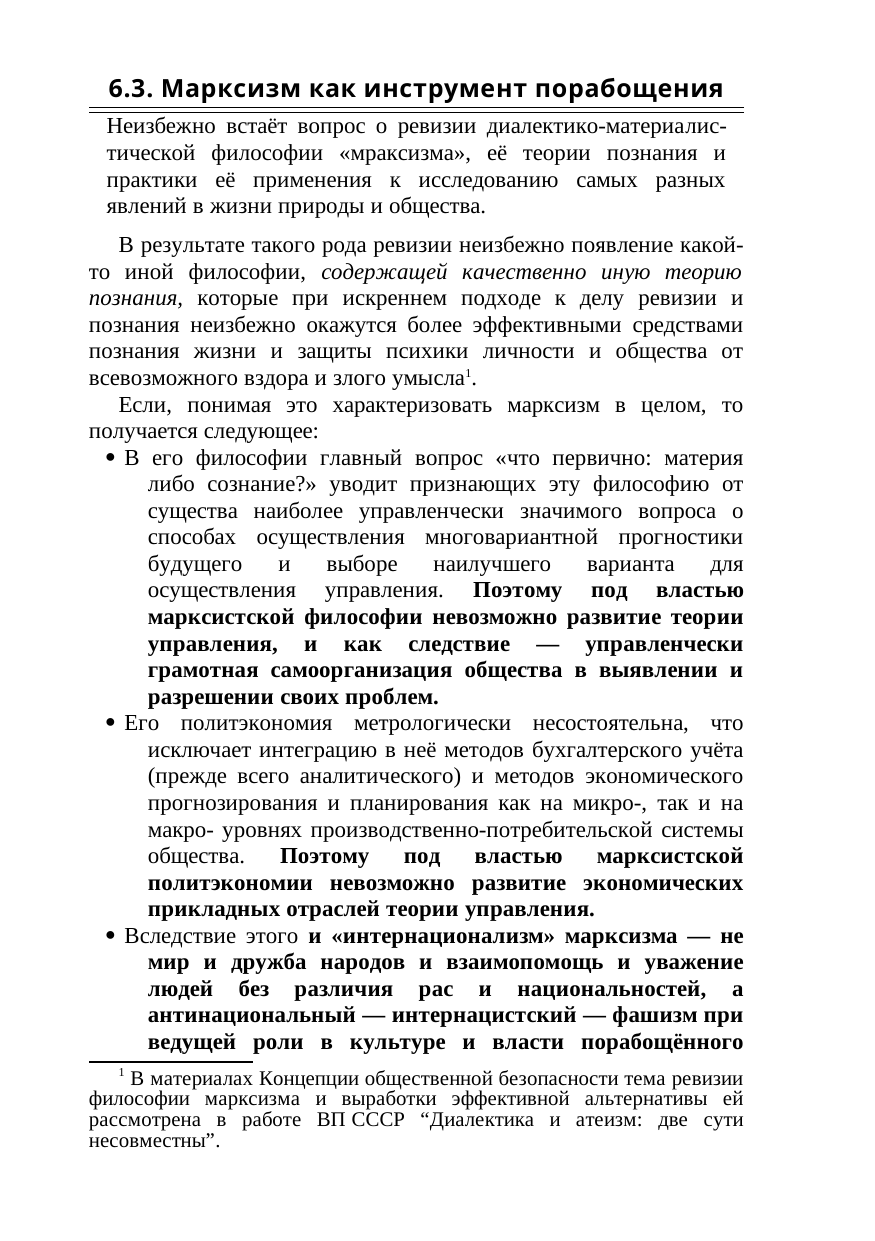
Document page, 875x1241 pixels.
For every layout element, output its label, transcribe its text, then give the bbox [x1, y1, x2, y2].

text Неизбежно встаёт вопрос о ревизии диалектико-материа­лис­ти­ческой философии «мрак­сизма», её теории познания и практики её применения к исследованию самых разных явлений в жизни природы и общества. [106, 113, 726, 218]
text Если, понимая это характеризовать марксизм в целом, то получается следующее: [89, 390, 744, 443]
text В результате такого рода ревизии неизбежно появление какой-то иной философии, содержащей качественно иную теорию познания, которые при искреннем подходе к делу ревизии и познания неизбежно окажутся более эффективными средствами познания жизни и защиты психики личности и общества от всевозможного вздора и злого умысла. [89, 231, 744, 390]
list Его политэкономия метрологически несостоятельна, что исключает интеграцию в неё методов бухгалтерского учёта (прежде всего аналитического) и методов экономического прогнозирования и планирования как на микро-, так и на макро- уровнях производственно-потребительской системы общества. Поэтому под властью марксистской политэкономии невозможно развитие экономических прикладных отраслей теории управления. [106, 709, 744, 922]
text В материалах Концепции общественной безопасности тема ревизии философии марксизма и выработки эффективной альтернативы ей рассмотрена в работе ВП СССР “Диалектика и атеизм: две сути несовместны”. [89, 1068, 744, 1152]
list В его философии главный вопрос «что первично: материя либо сознание?» уводит признающих эту философию от существа наиболее управленчески значимого вопроса о способах осуществления многовариантной прогностики будущего и выборе наилучшего варианта для осуществления управления. Поэтому под властью марксистской философии невозможно развитие теории управления, и как следствие — управленчески грамотная самоорганизация общества в выявлении и разрешении своих проблем. [106, 443, 744, 709]
list Вследствие этого и «интернационализм» марксизма — не мир и дружба народов и взаимопомощь и уважение людей без различия рас и национальностей, а антинациональный — интернацистский — фашизм при ведущей роли в культуре и власти порабощённого [106, 922, 744, 1054]
